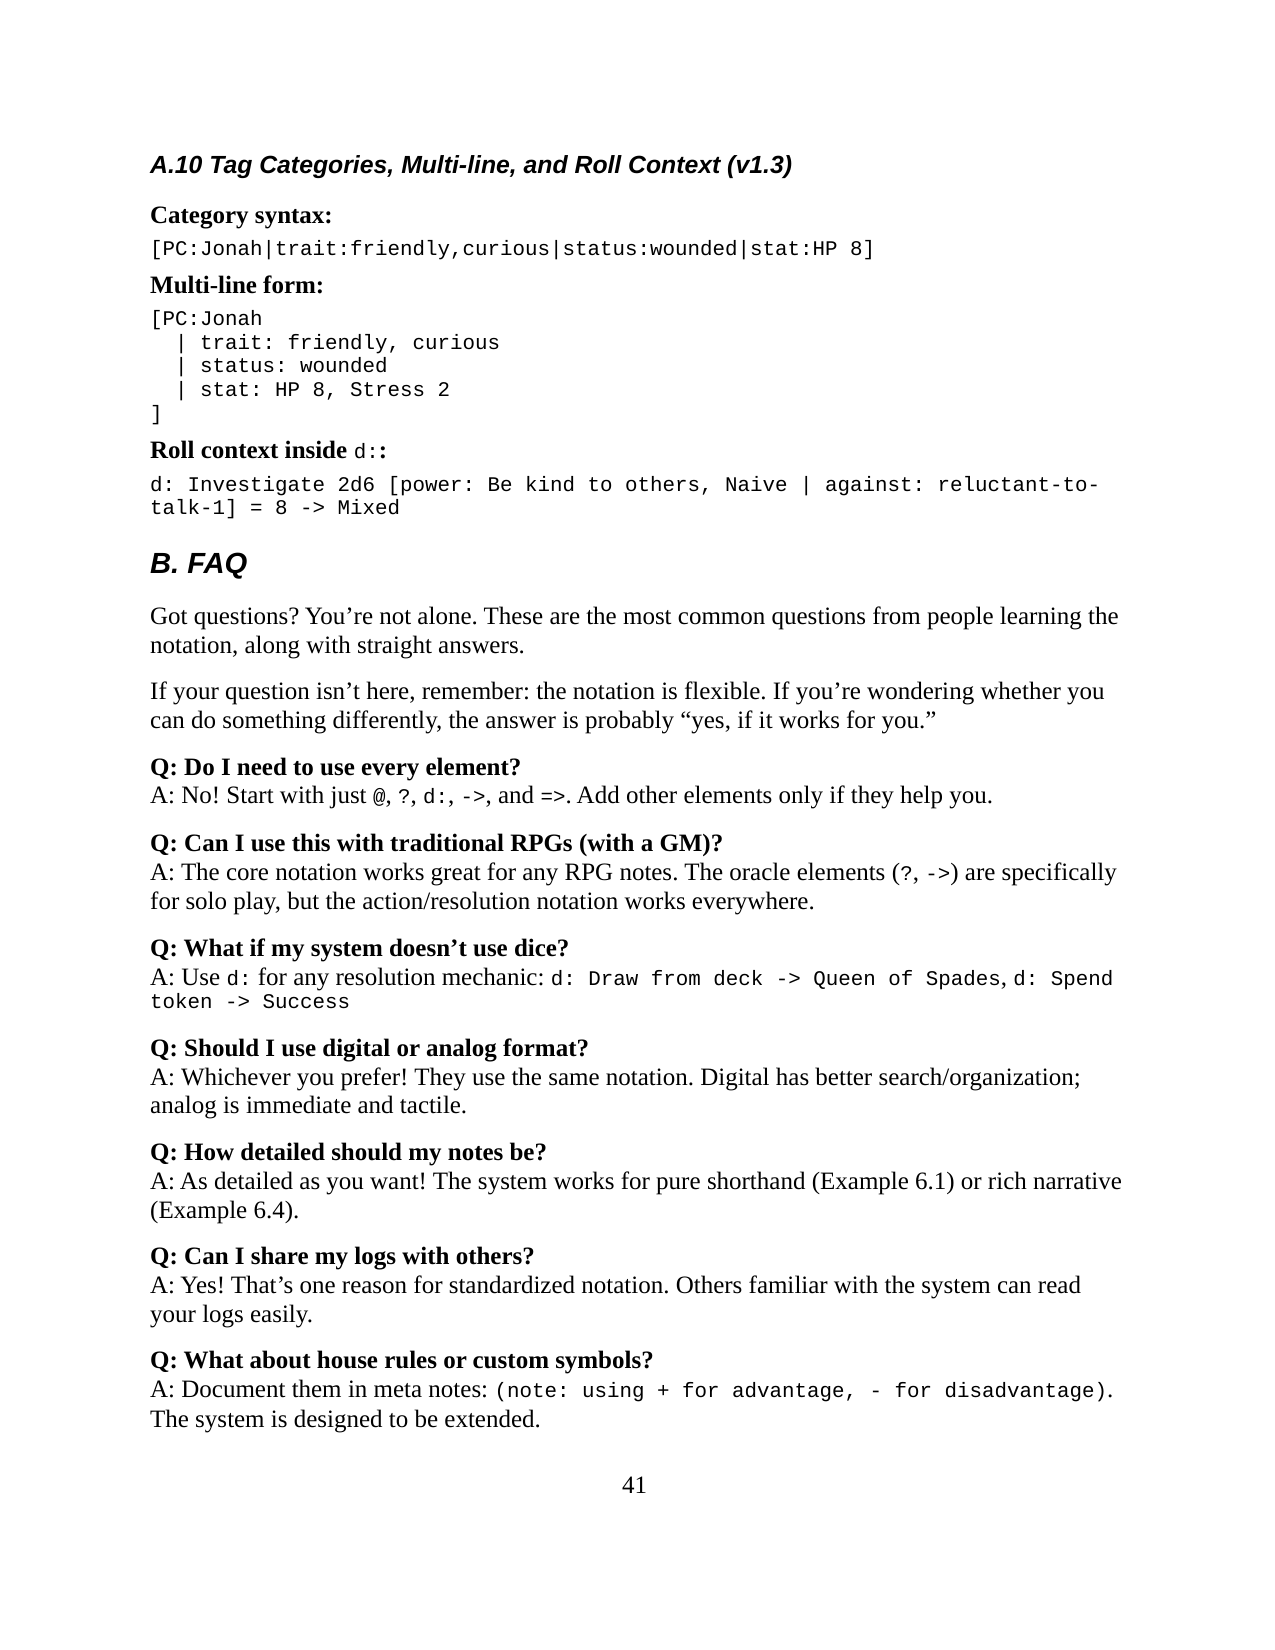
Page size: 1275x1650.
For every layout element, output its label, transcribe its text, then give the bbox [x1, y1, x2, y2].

subtitle A.10 Tag Categories, Multi-line, and Roll Context (v1.3) [150, 150, 1125, 178]
text Q: How detailed should my notes be? A: As detailed as you want! The system works for pure shorthand (Example 6.1) or rich narrative (Example 6.4). [150, 1137, 1125, 1223]
text Q: Do I need to use every element? A: No! Start with just @, ?, d:, ->, and =>. Add other elements only if they help you. [150, 752, 1125, 810]
text If your question isn’t here, remember: the notation is flexible. If you’re wondering whether you can do something differently, the answer is probably “yes, if it works for you.” [150, 676, 1125, 734]
text Q: Can I use this with traditional RPGs (with a GM)? A: The core notation works great for any RPG notes. The oracle elements (?, ->) are specifically for solo play, but the action/resolution notation works everywhere. [150, 828, 1125, 915]
subtitle B. FAQ [150, 546, 1125, 579]
text Q: What about house rules or custom symbols? A: Document them in meta notes: (note: using + for advantage, - for disadvantage). The system is designed to be extended. [150, 1346, 1125, 1433]
text [PC:Jonah [150, 308, 1125, 332]
text Got questions? You’re not alone. These are the most common questions from people learning the notation, along with straight answers. [150, 601, 1125, 658]
text ] [150, 403, 1125, 426]
text Roll context inside d:: [150, 435, 1125, 465]
text Multi-line form: [150, 270, 1125, 299]
text | trait: friendly, curious [150, 332, 1125, 355]
text Q: Can I share my logs with others? A: Yes! That’s one reason for standardized notation. Others familiar with the system can read your logs easily. [150, 1241, 1125, 1328]
text [PC:Jonah|trait:friendly,curious|status:wounded|stat:HP 8] [150, 238, 1125, 261]
text Q: Should I use digital or analog format? A: Whichever you prefer! They use the same notation. Digital has better search/organization; analog is immediate and tactile. [150, 1033, 1125, 1119]
text d: Investigate 2d6 [power: Be kind to others, Naive | against: reluctant-to-talk-1] = 8 -> Mixed [150, 474, 1125, 521]
text | status: wounded [150, 355, 1125, 379]
text | stat: HP 8, Stress 2 [150, 379, 1125, 403]
text Category syntax: [150, 200, 1125, 229]
text Q: What if my system doesn’t use dice? A: Use d: for any resolution mechanic: d: Draw from deck -> Queen of Spades, d: Spend token -> Success [150, 933, 1125, 1015]
